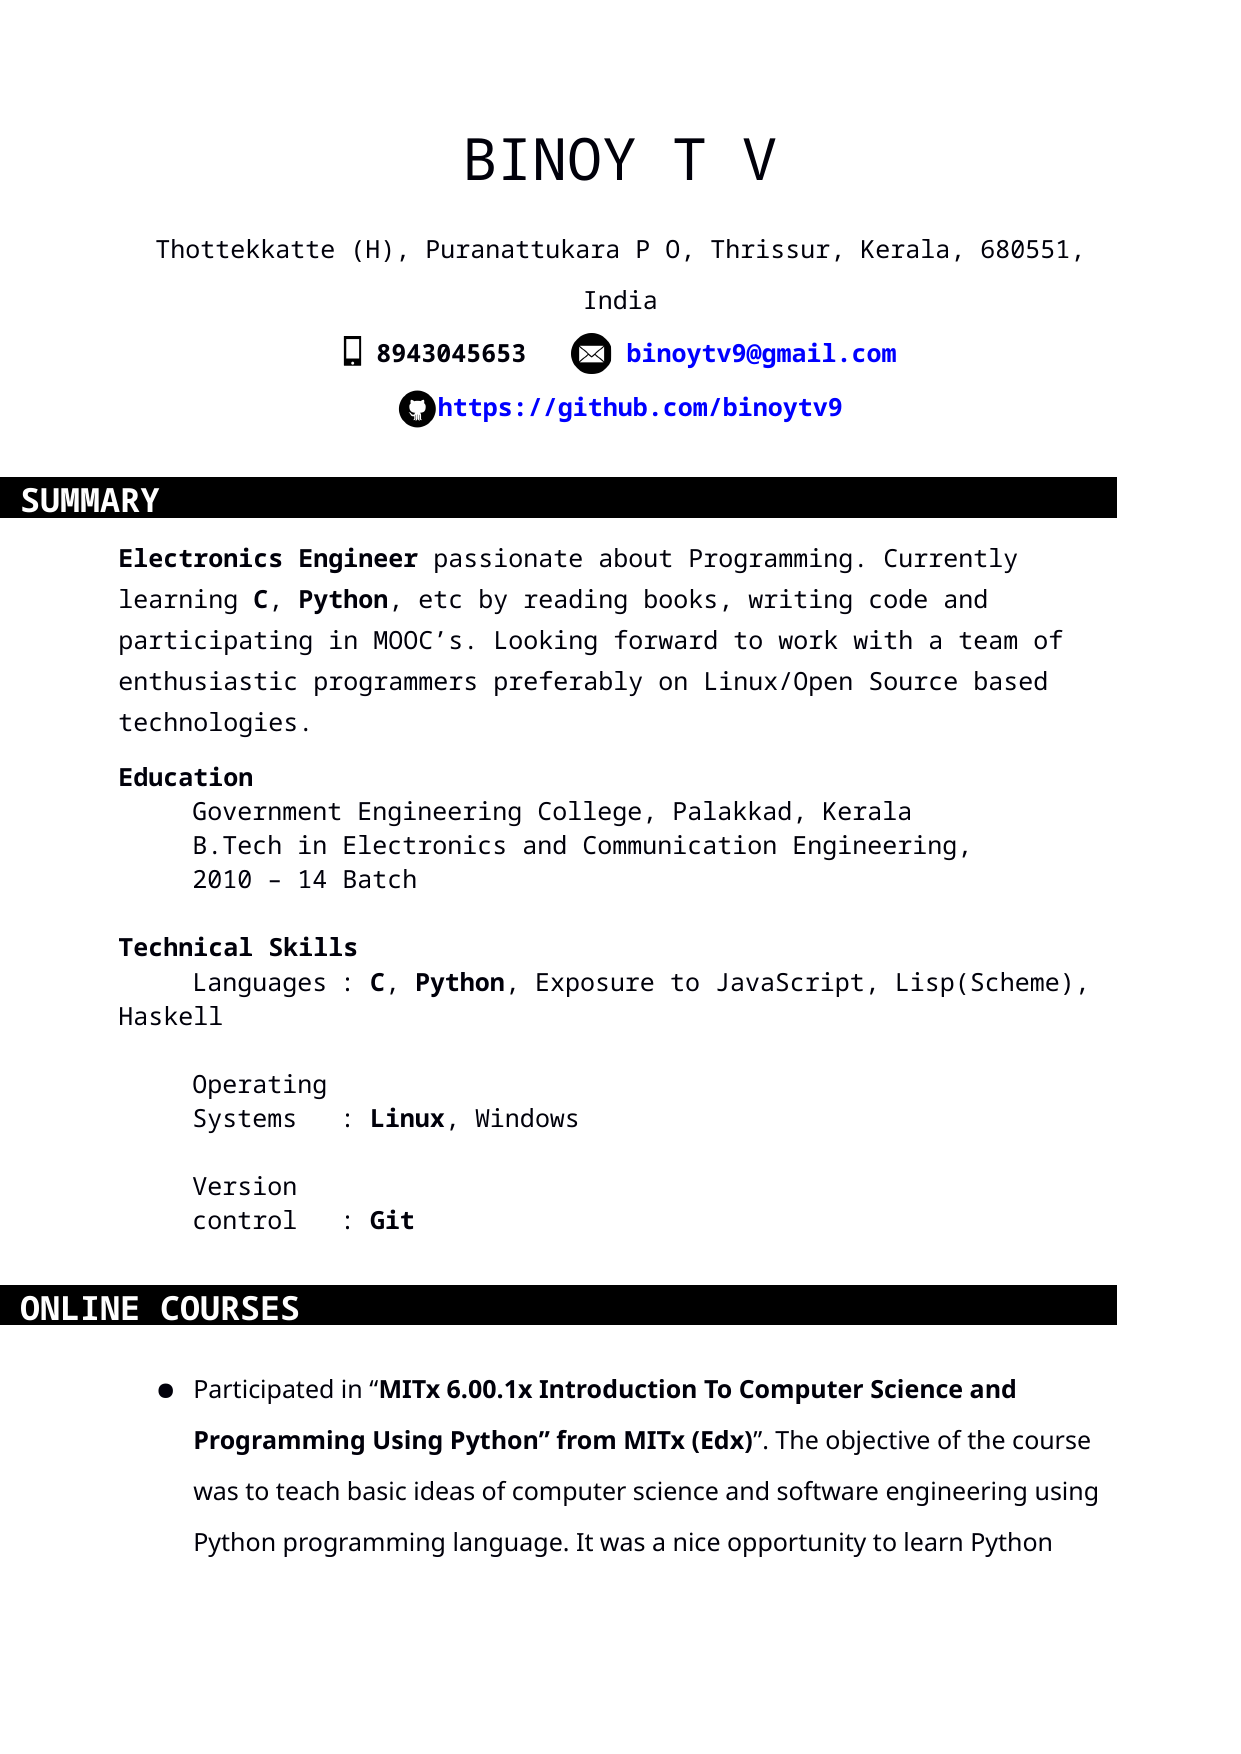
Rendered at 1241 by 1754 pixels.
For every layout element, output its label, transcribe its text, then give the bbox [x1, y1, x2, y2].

text Electronics Engineer passionate about Programming. Currently learning C, Python, etc by reading books, writing code and participating in MOOC’s. Looking forward to work with a team of enthusiastic programmers preferably on Linux/Open Source based technologies. [118, 541, 1122, 738]
text binoytv9@gmail.com [612, 334, 1122, 374]
text ONLINE COURSES [0, 1285, 1117, 1325]
picture [397, 388, 438, 429]
text BINOY T V [118, 118, 1122, 198]
text Languages : C, Python, Exposure to JavaScript, Lisp(Scheme), Haskell [118, 964, 1122, 1032]
text https://github.com/binoytv9 [438, 388, 1122, 429]
text 2010 – 14 Batch [118, 862, 1122, 896]
text Version [118, 1168, 1122, 1203]
text Government Engineering College, Palakkad, Kerala [118, 794, 1122, 828]
text B.Tech in Electronics and Communication Engineering, [118, 828, 1122, 862]
text SUMMARY [0, 477, 1117, 518]
list Participated in “MITx 6.00.1x Introduction To Computer Science and Programming Using Python” from MITx (Edx)”. The objective of the course was to teach basic ideas of computer science and software engineering using Python programming language. It was a nice opportunity to learn Python [156, 1371, 1122, 1558]
text Technical Skills [118, 930, 1122, 964]
text [118, 388, 397, 429]
text Education [118, 760, 1122, 794]
text Thottekkatte (H), Puranattukara P O, Thrissur, Kerala, 680551, India [118, 232, 1122, 317]
text 8943045653 [118, 334, 571, 374]
text Operating [118, 1066, 1122, 1100]
picture [571, 333, 612, 374]
picture [343, 336, 362, 366]
text control : Git [118, 1203, 1122, 1237]
text Systems : Linux, Windows [118, 1100, 1122, 1134]
